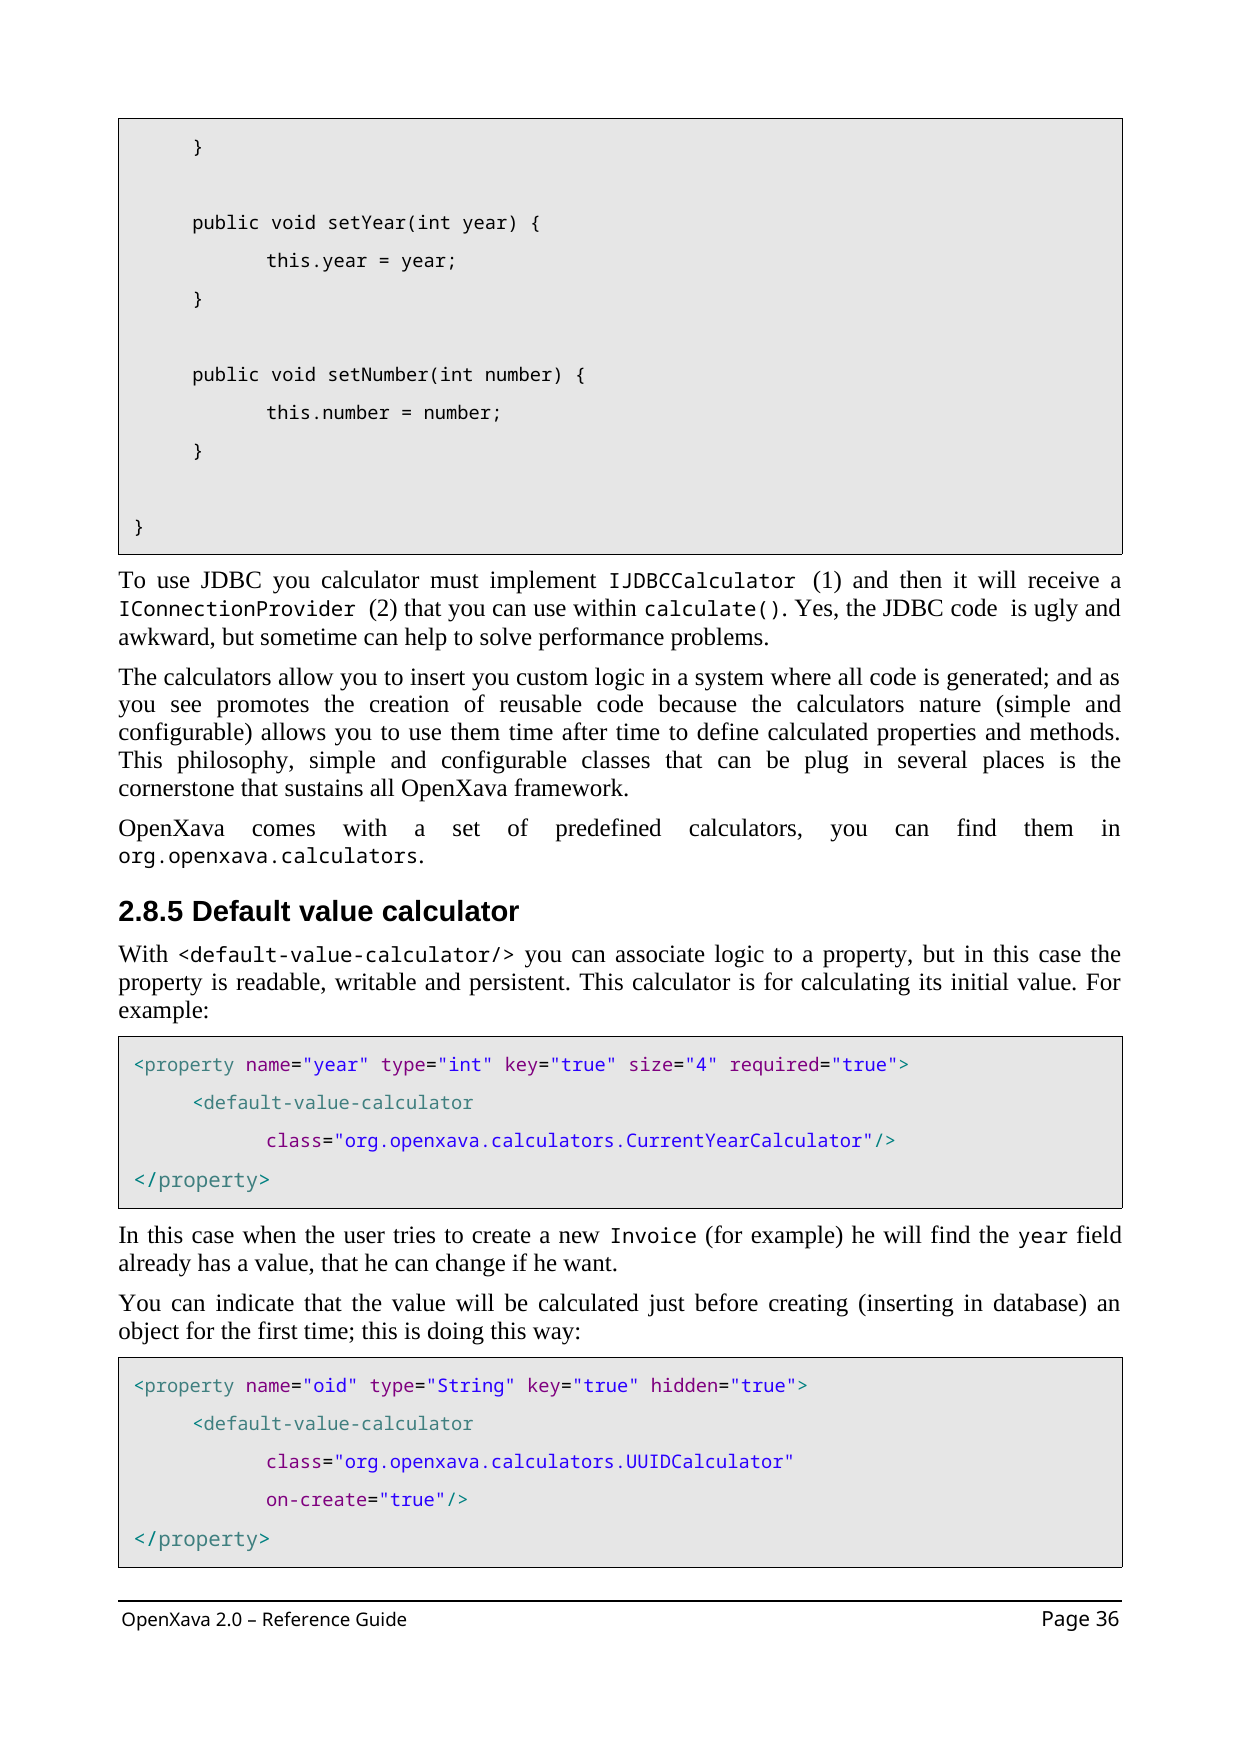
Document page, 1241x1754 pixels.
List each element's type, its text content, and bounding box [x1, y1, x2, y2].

text } [119, 119, 1122, 156]
subtitle Default value calculator [118, 895, 1122, 927]
text <default-value-calculator [119, 1395, 1122, 1433]
text </property> [119, 1150, 1122, 1208]
text public void setNumber(int number) { [119, 346, 1122, 384]
text on-create="true"/> [119, 1471, 1122, 1509]
text The calculators allow you to insert you custom logic in a system where all code is generated; and as you see promotes the creation of reusable code because the calculators nature (simple and configurable) allows you to use them time after time to define calculated properties and methods. This philosophy, simple and configurable classes that can be plug in several places is the cornerstone that sustains all OpenXava framework. [118, 663, 1122, 801]
text </property> [119, 1509, 1122, 1567]
text public void setYear(int year) { [119, 194, 1122, 232]
text this.year = year; [119, 232, 1122, 270]
text <property name="year" type="int" key="true" size="4" required="true"> [119, 1037, 1122, 1074]
text You can indicate that the value will be calculated just before creating (inserting in database) an object for the first time; this is doing this way: [118, 1289, 1122, 1344]
text To use JDBC you calculator must implement IJDBCCalculator (1) and then it will receive a IConnectionProvider (2) that you can use within calculate(). Yes, the JDBC code is ugly and awkward, but sometime can help to solve performance problems. [118, 566, 1122, 650]
text this.number = number; [119, 384, 1122, 422]
text class="org.openxava.calculators.UUIDCalculator" [119, 1433, 1122, 1471]
text <property name="oid" type="String" key="true" hidden="true"> [119, 1358, 1122, 1395]
text class="org.openxava.calculators.CurrentYearCalculator"/> [119, 1112, 1122, 1150]
text OpenXava comes with a set of predefined calculators, you can find them in org.openxava.calculators. [118, 814, 1122, 870]
text <default-value-calculator [119, 1074, 1122, 1112]
text } [119, 498, 1122, 554]
text With <default-value-calculator/> you can associate logic to a property, but in this case the property is readable, writable and persistent. This calculator is for calculating its initial value. For example: [118, 940, 1122, 1024]
text } [119, 422, 1122, 460]
text In this case when the user tries to create a new Invoice (for example) he will find the year field already has a value, that he can change if he want. [118, 1221, 1122, 1277]
text } [119, 270, 1122, 308]
